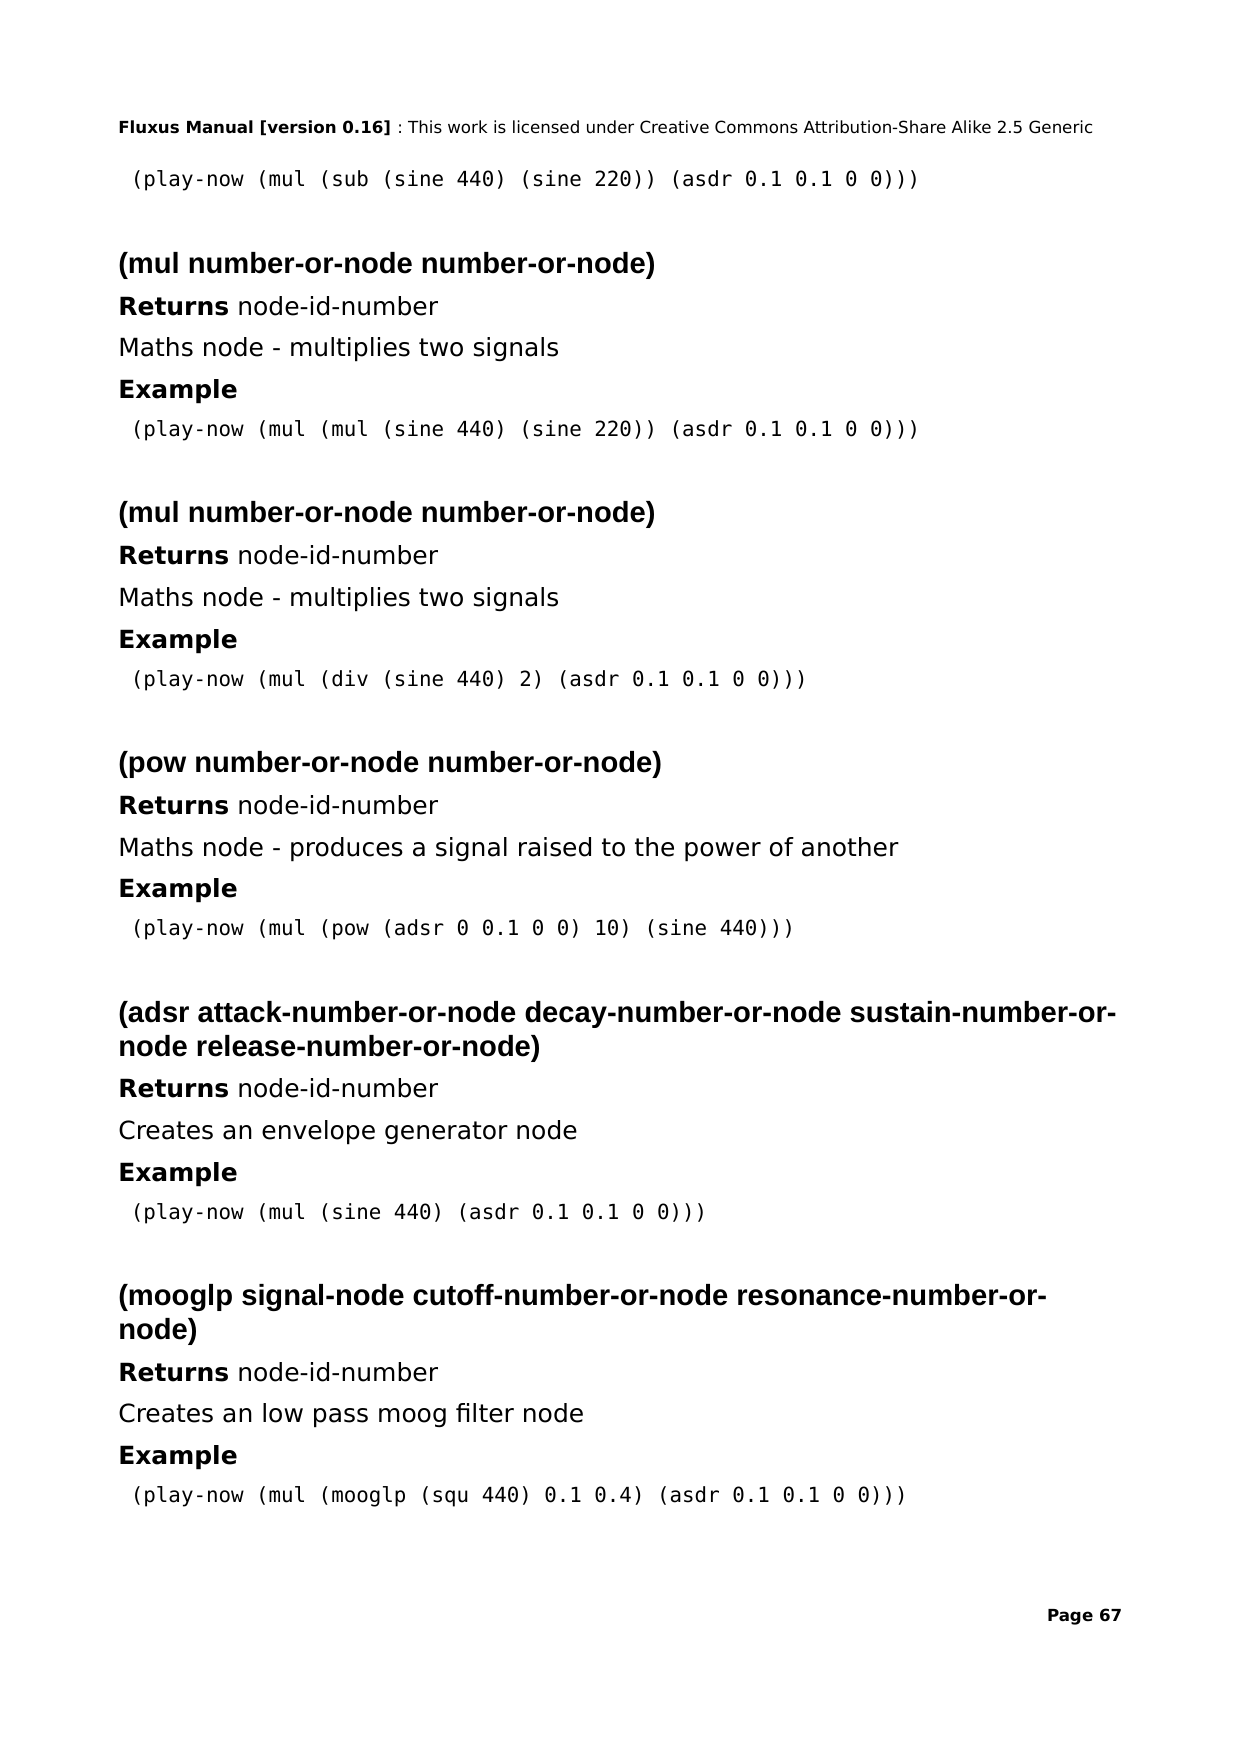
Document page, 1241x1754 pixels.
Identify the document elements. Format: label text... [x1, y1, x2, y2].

subtitle (mul number-or-node number-or-node) [118, 496, 1122, 529]
text Returns node-id-number [118, 791, 1122, 821]
text (play-now (mul (sub (sine 440) (sine 220)) (asdr 0.1 0.1 0 0))) [118, 167, 1122, 191]
text (play-now (mul (sine 440) (asdr 0.1 0.1 0 0))) [118, 1200, 1122, 1224]
text Example [118, 625, 1122, 654]
text Creates an low pass moog filter node [118, 1400, 1122, 1429]
subtitle (pow number-or-node number-or-node) [118, 745, 1122, 779]
text (play-now (mul (pow (adsr 0 0.1 0 0) 10) (sine 440))) [118, 916, 1122, 941]
text Example [118, 375, 1122, 404]
text Returns node-id-number [118, 292, 1122, 321]
text Maths node - multiplies two signals [118, 333, 1122, 363]
subtitle (mooglp signal-node cutoff-number-or-node resonance-number-or-node) [118, 1278, 1122, 1346]
text Returns node-id-number [118, 1075, 1122, 1104]
subtitle (mul number-or-node number-or-node) [118, 246, 1122, 279]
text Maths node - produces a signal raised to the power of another [118, 833, 1122, 862]
text Example [118, 875, 1122, 904]
text Example [118, 1441, 1122, 1471]
text (play-now (mul (mooglp (squ 440) 0.1 0.4) (asdr 0.1 0.1 0 0))) [118, 1483, 1122, 1507]
subtitle (adsr attack-number-or-node decay-number-or-node sustain-number-or-node release-number-or-node) [118, 995, 1122, 1062]
text Returns node-id-number [118, 542, 1122, 571]
text Creates an envelope generator node [118, 1116, 1122, 1146]
text Example [118, 1158, 1122, 1187]
text Maths node - multiplies two signals [118, 583, 1122, 612]
text (play-now (mul (div (sine 440) 2) (asdr 0.1 0.1 0 0))) [118, 667, 1122, 691]
text (play-now (mul (mul (sine 440) (sine 220)) (asdr 0.1 0.1 0 0))) [118, 417, 1122, 441]
text Returns node-id-number [118, 1358, 1122, 1387]
